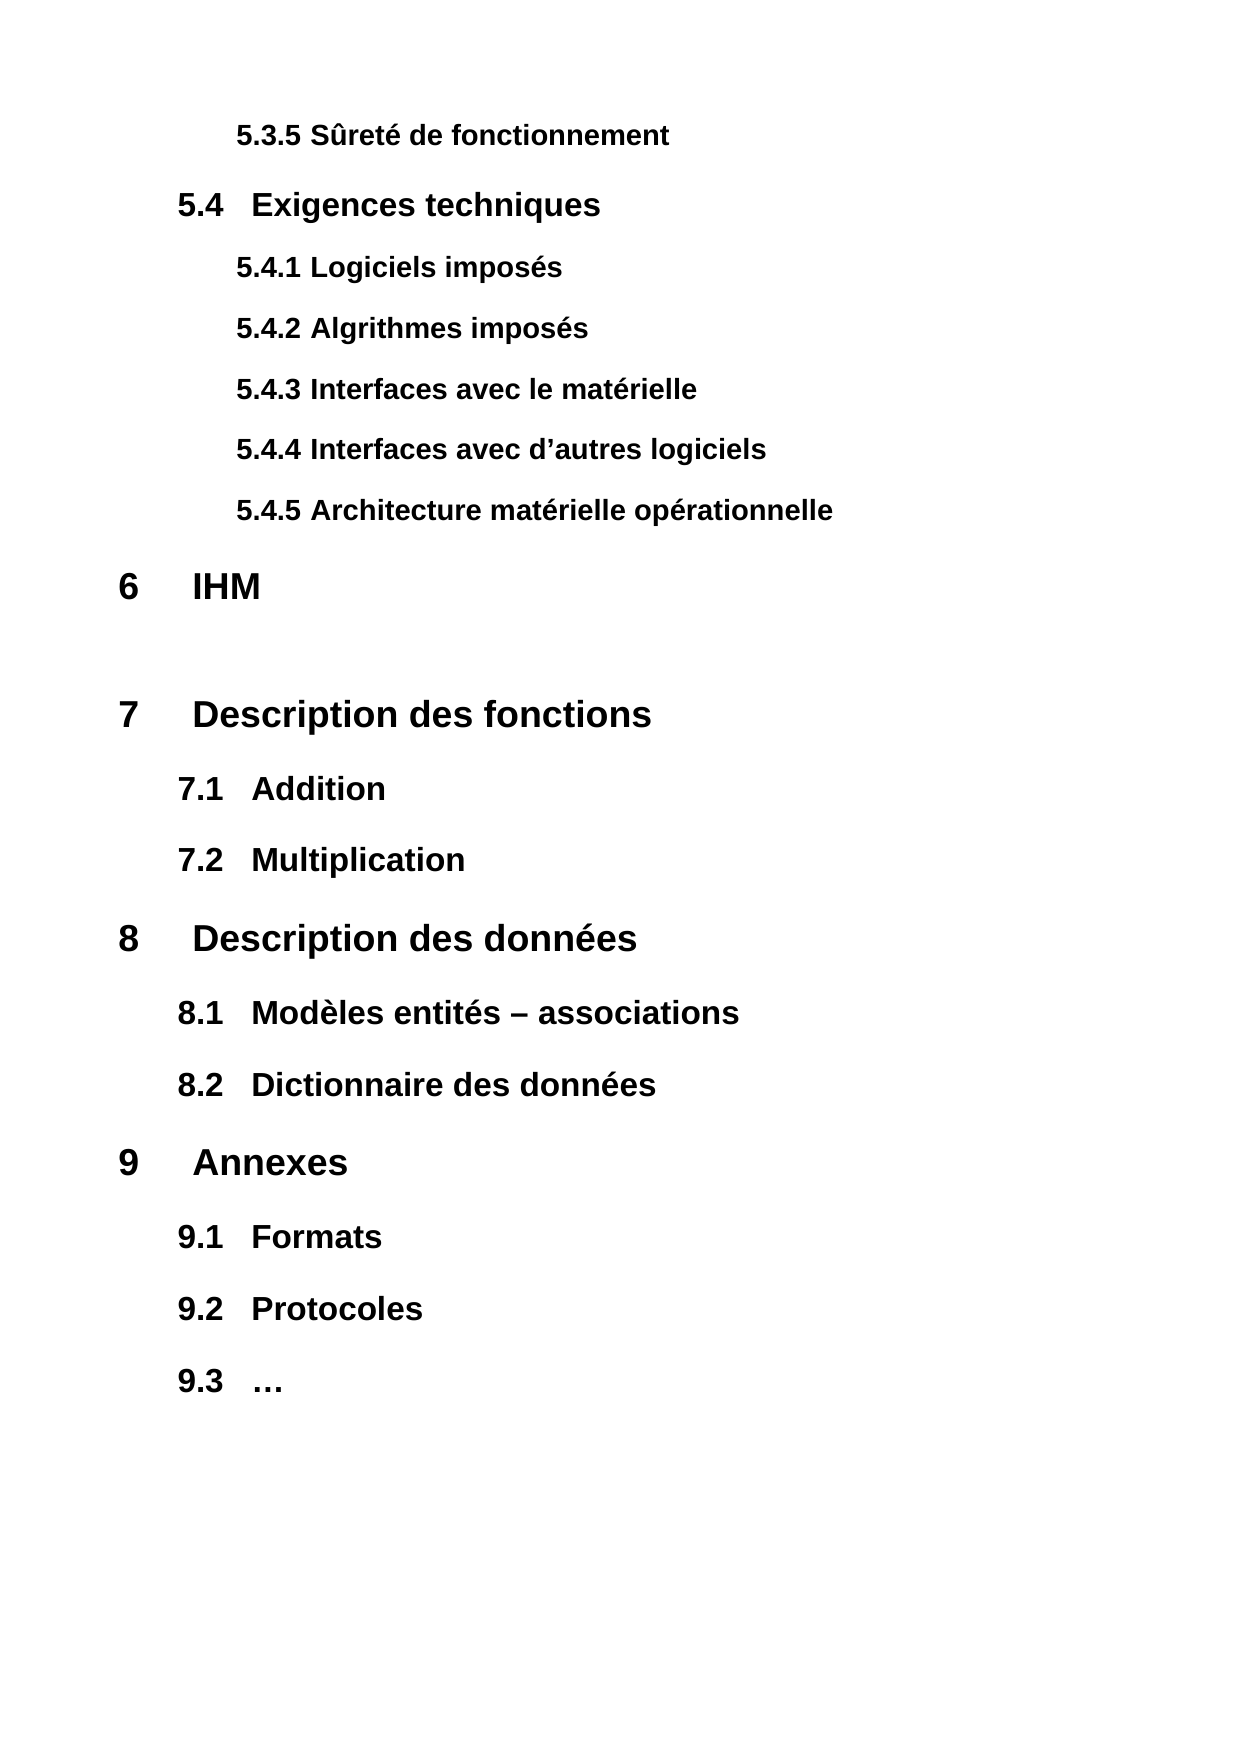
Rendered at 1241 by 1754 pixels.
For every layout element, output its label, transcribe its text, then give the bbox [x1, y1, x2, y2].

subtitle Sûreté de fonctionnement [236, 118, 1122, 152]
subtitle Addition [177, 769, 1122, 807]
subtitle Description des données [118, 916, 1122, 959]
subtitle Dictionnaire des données [177, 1065, 1122, 1103]
subtitle … [177, 1361, 1122, 1399]
subtitle Formats [177, 1217, 1122, 1256]
subtitle Logiciels imposés [236, 251, 1122, 284]
subtitle Algrithmes imposés [236, 311, 1122, 345]
subtitle Interfaces avec le matérielle [236, 372, 1122, 405]
subtitle Description des fonctions [118, 692, 1122, 735]
subtitle IHM [118, 564, 1122, 607]
subtitle Modèles entités – associations [177, 993, 1122, 1031]
subtitle Multiplication [177, 841, 1122, 879]
subtitle Architecture matérielle opérationnelle [236, 493, 1122, 527]
subtitle Exigences techniques [177, 185, 1122, 223]
subtitle Annexes [118, 1141, 1122, 1184]
subtitle Protocoles [177, 1289, 1122, 1327]
subtitle Interfaces avec d’autres logiciels [236, 432, 1122, 466]
